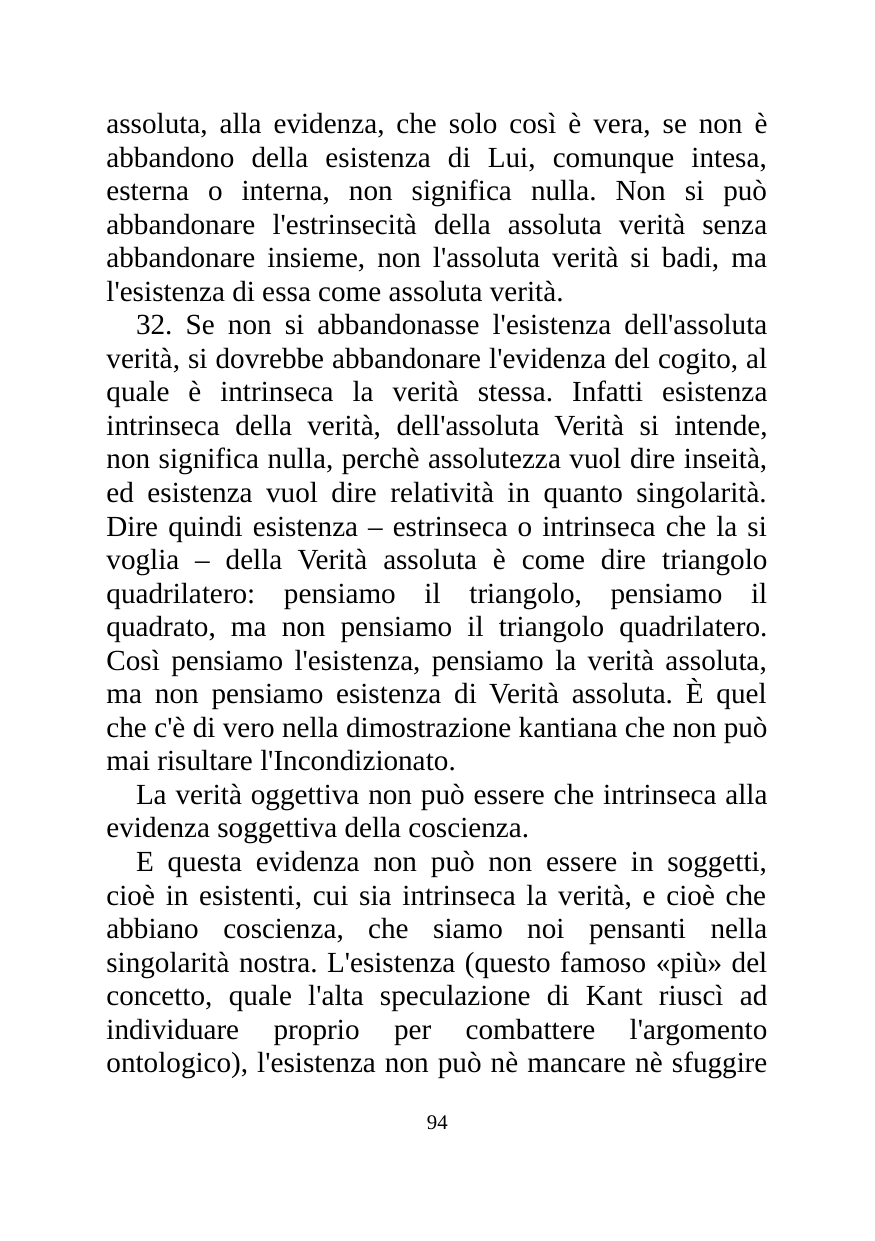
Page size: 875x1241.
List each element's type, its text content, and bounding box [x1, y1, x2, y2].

text assoluta, alla evidenza, che solo così è vera, se non è abbandono della esistenza di Lui, comunque intesa, esterna o interna, non significa nulla. Non si può abbandonare l'estrinsecità della assoluta verità senza abbandonare insieme, non l'assoluta verità si badi, ma l'esistenza di essa come assoluta verità. [106, 106, 768, 307]
text 32. Se non si abbandonasse l'esistenza dell'assoluta verità, si dovrebbe abbandonare l'evidenza del cogito, al quale è intrinseca la verità stessa. Infatti esistenza intrinseca della verità, dell'assoluta Verità si intende, non significa nulla, perchè assolutezza vuol dire inseità, ed esistenza vuol dire relatività in quanto singolarità. Dire quindi esistenza – estrinseca o intrinseca che la si voglia – della Verità assoluta è come dire triangolo quadrilatero: pensiamo il triangolo, pensiamo il quadrato, ma non pensiamo il triangolo quadrilatero. Così pensiamo l'esistenza, pensiamo la verità assoluta, ma non pensiamo esistenza di Verità assoluta. È quel che c'è di vero nella dimostrazione kantiana che non può mai risultare l'Incondizionato. [106, 307, 768, 777]
text La verità oggettiva non può essere che intrinseca alla evidenza soggettiva della coscienza. [106, 777, 768, 844]
text E questa evidenza non può non essere in soggetti, cioè in esistenti, cui sia intrinseca la verità, e cioè che abbiano coscienza, che siamo noi pensanti nella singolarità nostra. L'esistenza (questo famoso «più» del concetto, quale l'alta speculazione di Kant riuscì ad individuare proprio per combattere l'argomento ontologico), l'esistenza non può nè mancare nè sfuggire [106, 844, 768, 1079]
